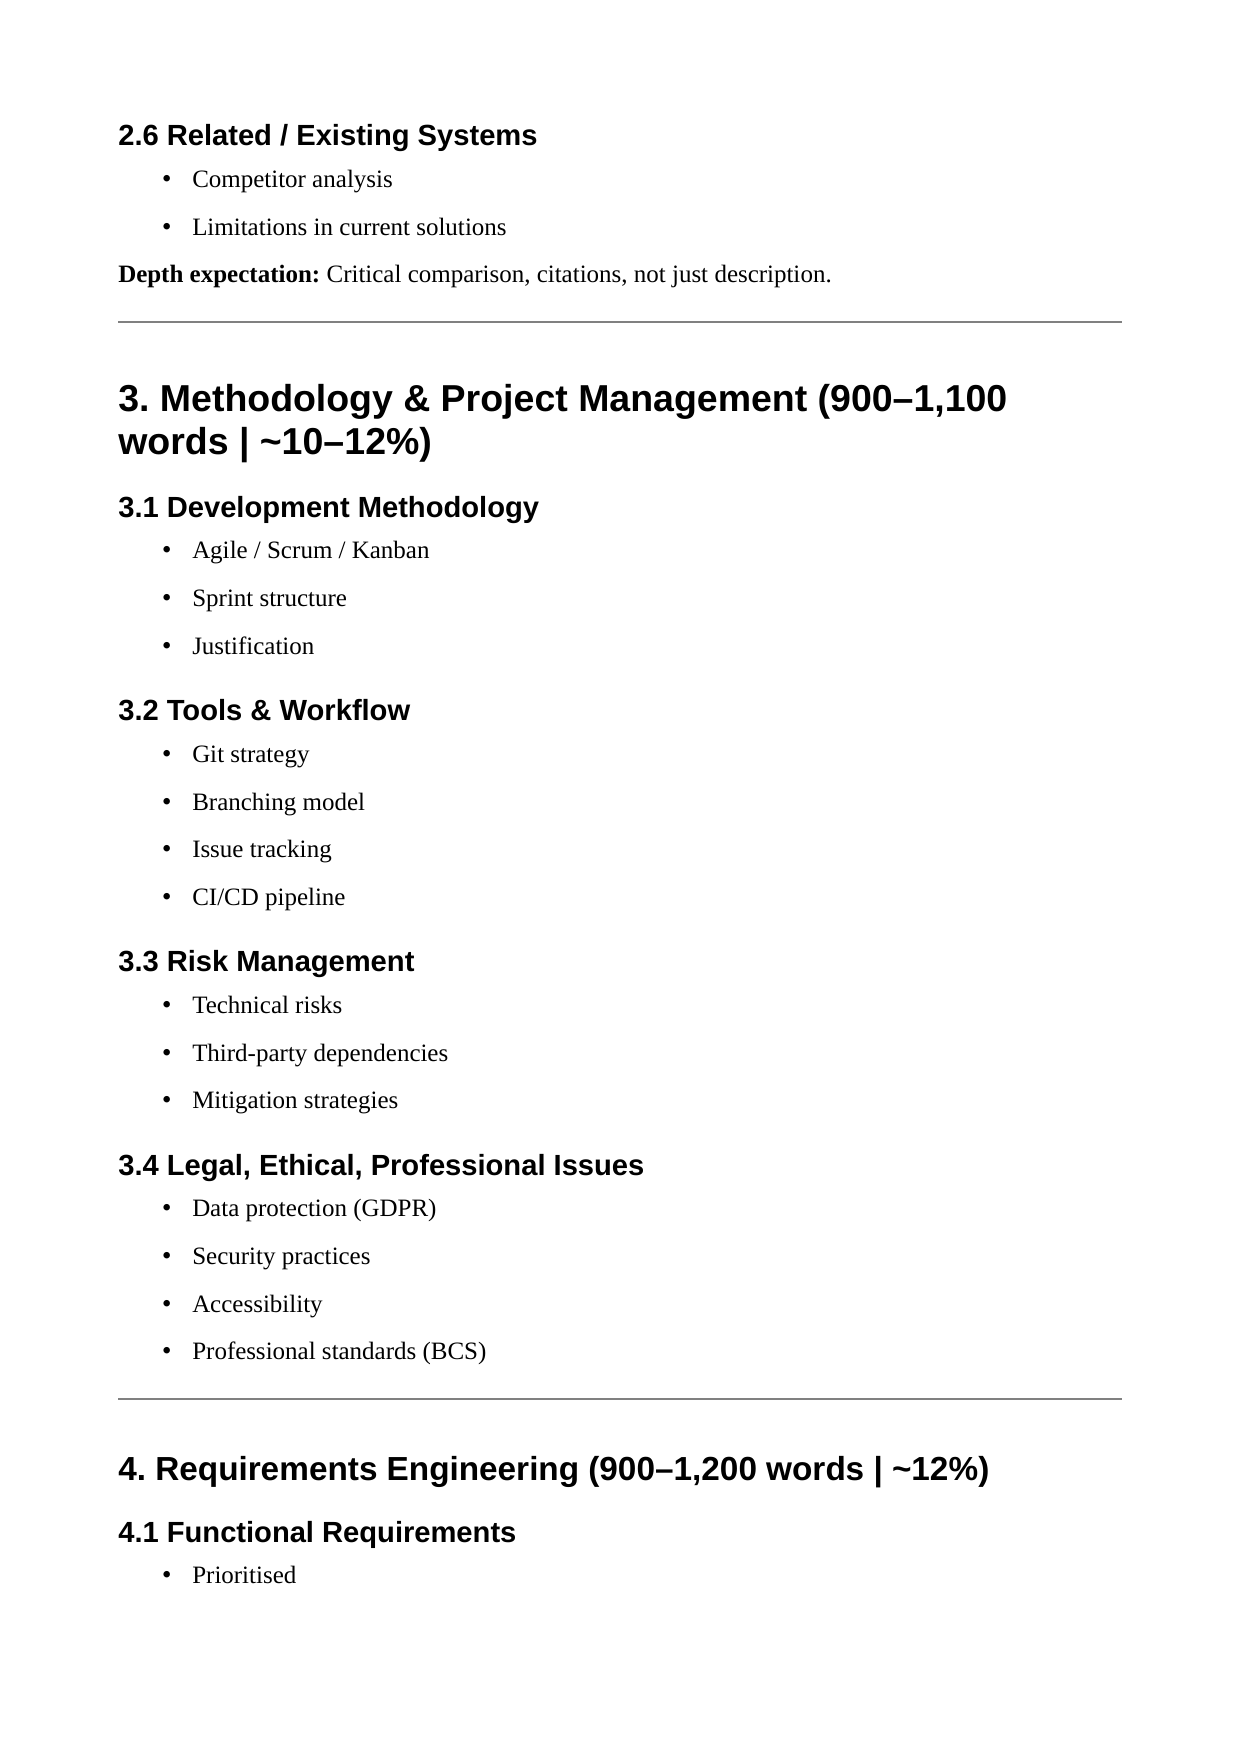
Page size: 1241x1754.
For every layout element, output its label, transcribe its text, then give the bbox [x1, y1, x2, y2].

list Third-party dependencies [162, 1038, 1122, 1066]
text Depth expectation: Critical comparison, citations, not just description. [118, 259, 1122, 288]
list Issue tracking [162, 834, 1122, 863]
list Git strategy [162, 739, 1122, 768]
list Mitigation strategies [162, 1085, 1122, 1114]
subtitle 3.3 Risk Management [118, 944, 1122, 978]
subtitle 3.1 Development Methodology [118, 489, 1122, 523]
list Data protection (GDPR) [162, 1193, 1122, 1222]
list Branching model [162, 787, 1122, 815]
list Justification [162, 631, 1122, 659]
list Technical risks [162, 990, 1122, 1019]
list Security practices [162, 1241, 1122, 1270]
subtitle 3.2 Tools & Workflow [118, 693, 1122, 727]
list CI/CD pipeline [162, 882, 1122, 911]
subtitle 4. Requirements Engineering (900–1,200 words | ~12%) [118, 1449, 1122, 1487]
list Prioritised [162, 1561, 1122, 1589]
list Agile / Scrum / Kanban [162, 536, 1122, 564]
subtitle 3. Methodology & Project Management (900–1,100 words | ~10–12%) [118, 376, 1122, 462]
list Competitor analysis [162, 164, 1122, 193]
subtitle 2.6 Related / Existing Systems [118, 118, 1122, 152]
list Accessibility [162, 1289, 1122, 1317]
list Limitations in current solutions [162, 212, 1122, 241]
subtitle 4.1 Functional Requirements [118, 1514, 1122, 1548]
subtitle 3.4 Legal, Ethical, Professional Issues [118, 1147, 1122, 1181]
list Professional standards (BCS) [162, 1336, 1122, 1365]
list Sprint structure [162, 583, 1122, 612]
